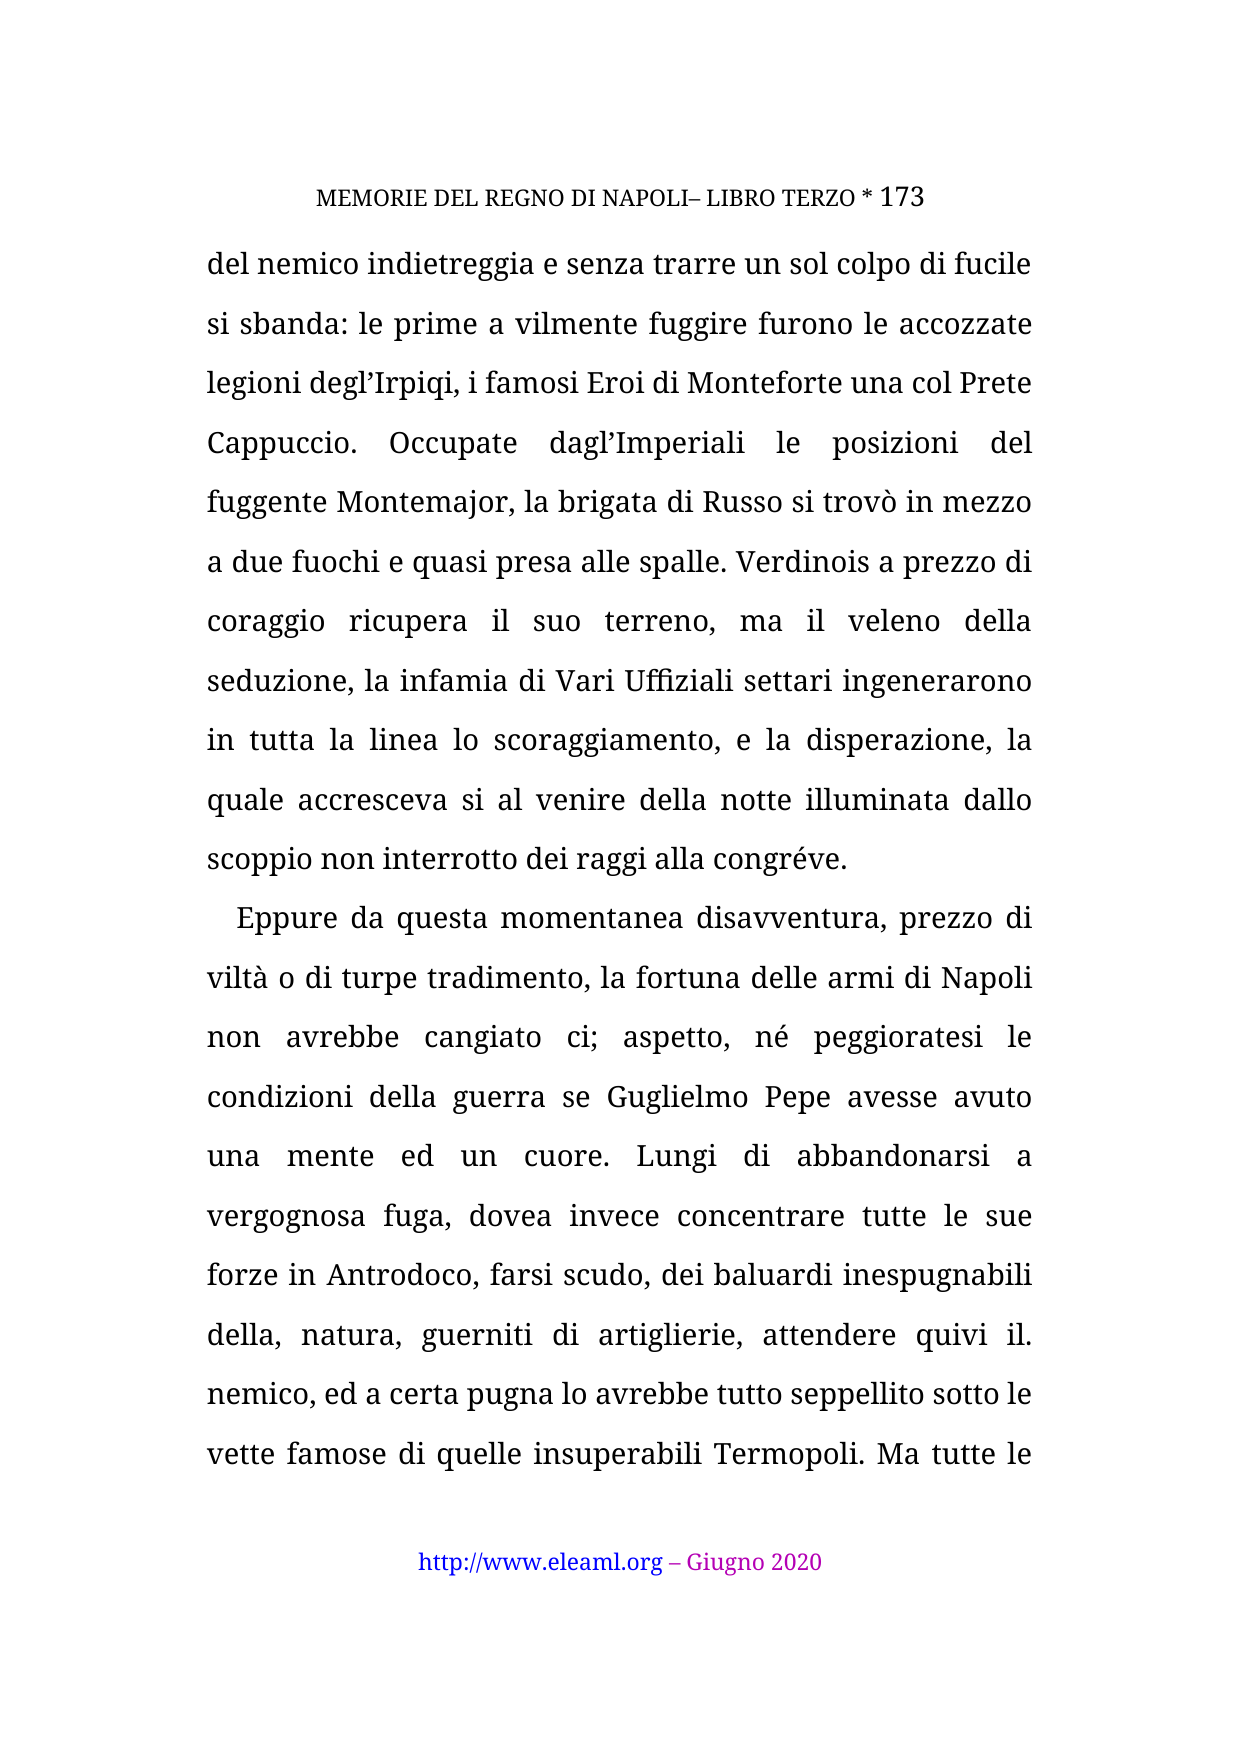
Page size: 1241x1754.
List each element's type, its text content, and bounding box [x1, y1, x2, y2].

text del nemico indietreggia e senza trarre un sol colpo di fucile si sbanda: le prime a vilmente fuggire furono le accozzate legioni degl’Irpiqi, i famosi Eroi di Monteforte una col Prete Cappuccio. Occupate dagl’Imperiali le posizioni del fuggente Montemajor, la brigata di Russo si trovò in mezzo a due fuochi e quasi presa alle spalle. Verdinois a prezzo di coraggio ricupera il suo terreno, ma il veleno della seduzione, la infamia di Vari Uffiziali settari ingenerarono in tutta la linea lo scoraggiamento, e la disperazione, la quale accresceva si al venire della notte illuminata dallo scoppio non interrotto dei raggi alla congréve. [207, 243, 1033, 878]
text Eppure da questa momentanea disavventura, prezzo di viltà o di turpe tradimento, la fortuna delle armi di Napoli non avrebbe cangiato ci; aspetto, né peggioratesi le condizioni della guerra se Guglielmo Pepe avesse avuto una mente ed un cuore. Lungi di abbandonarsi a vergognosa fuga, dovea invece concentrare tutte le sue forze in Antrodoco, farsi scudo, dei baluardi inespugnabili della, natura, guerniti di artiglierie, attendere quivi il. nemico, ed a certa pugna lo avrebbe tutto seppellito sotto le vette famose di quelle insuperabili Termopoli. Ma tutte le [207, 898, 1033, 1473]
